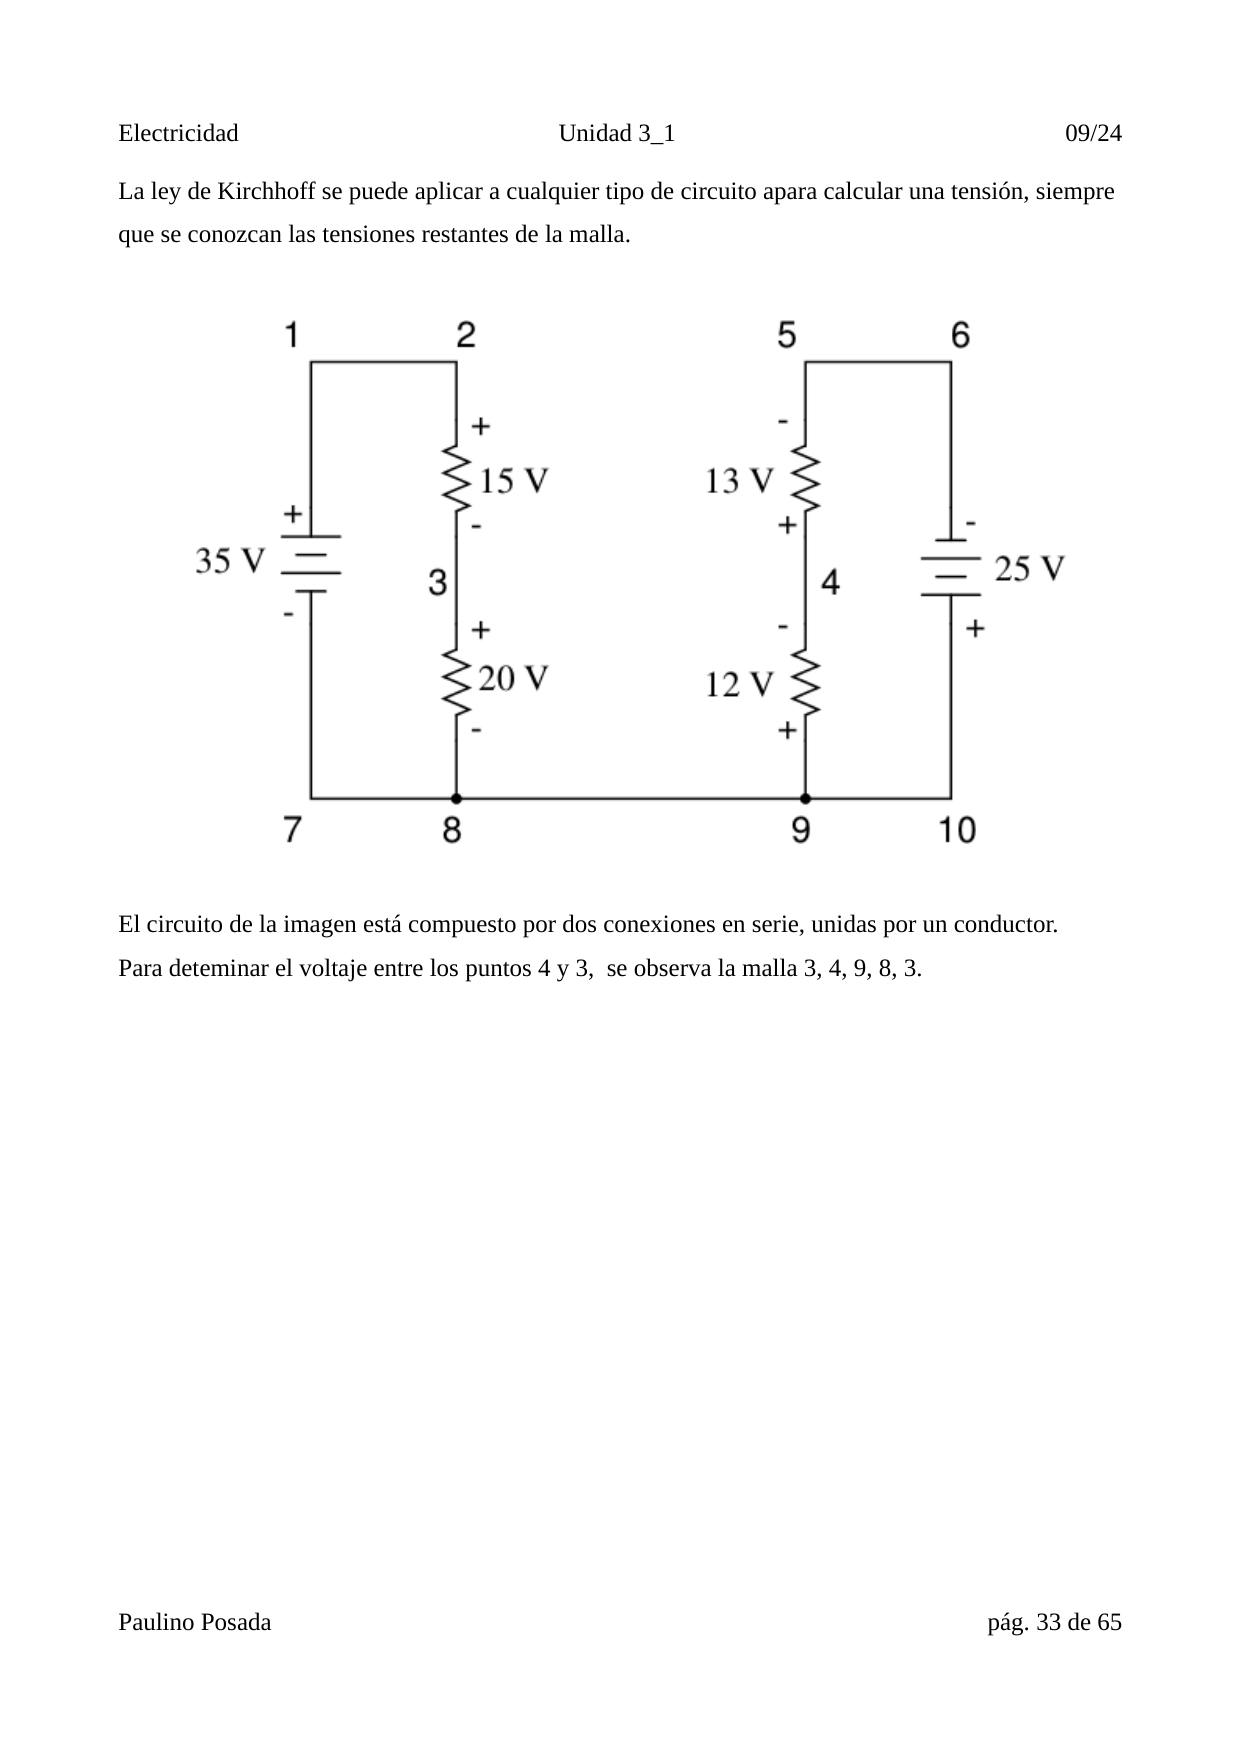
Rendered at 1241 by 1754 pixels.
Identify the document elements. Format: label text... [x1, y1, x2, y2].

text Para deteminar el voltaje entre los puntos 4 y 3, se observa la malla 3, 4, 9, 8, 3. [118, 953, 1122, 981]
text El circuito de la imagen está compuesto por dos conexiones en serie, unidas por un conductor. [118, 909, 1122, 938]
text La ley de Kirchhoff se puede aplicar a cualquier tipo de circuito apara calcular una tensión, siempre que se conozcan las tensiones restantes de la malla. [118, 176, 1122, 248]
picture [156, 305, 1084, 858]
